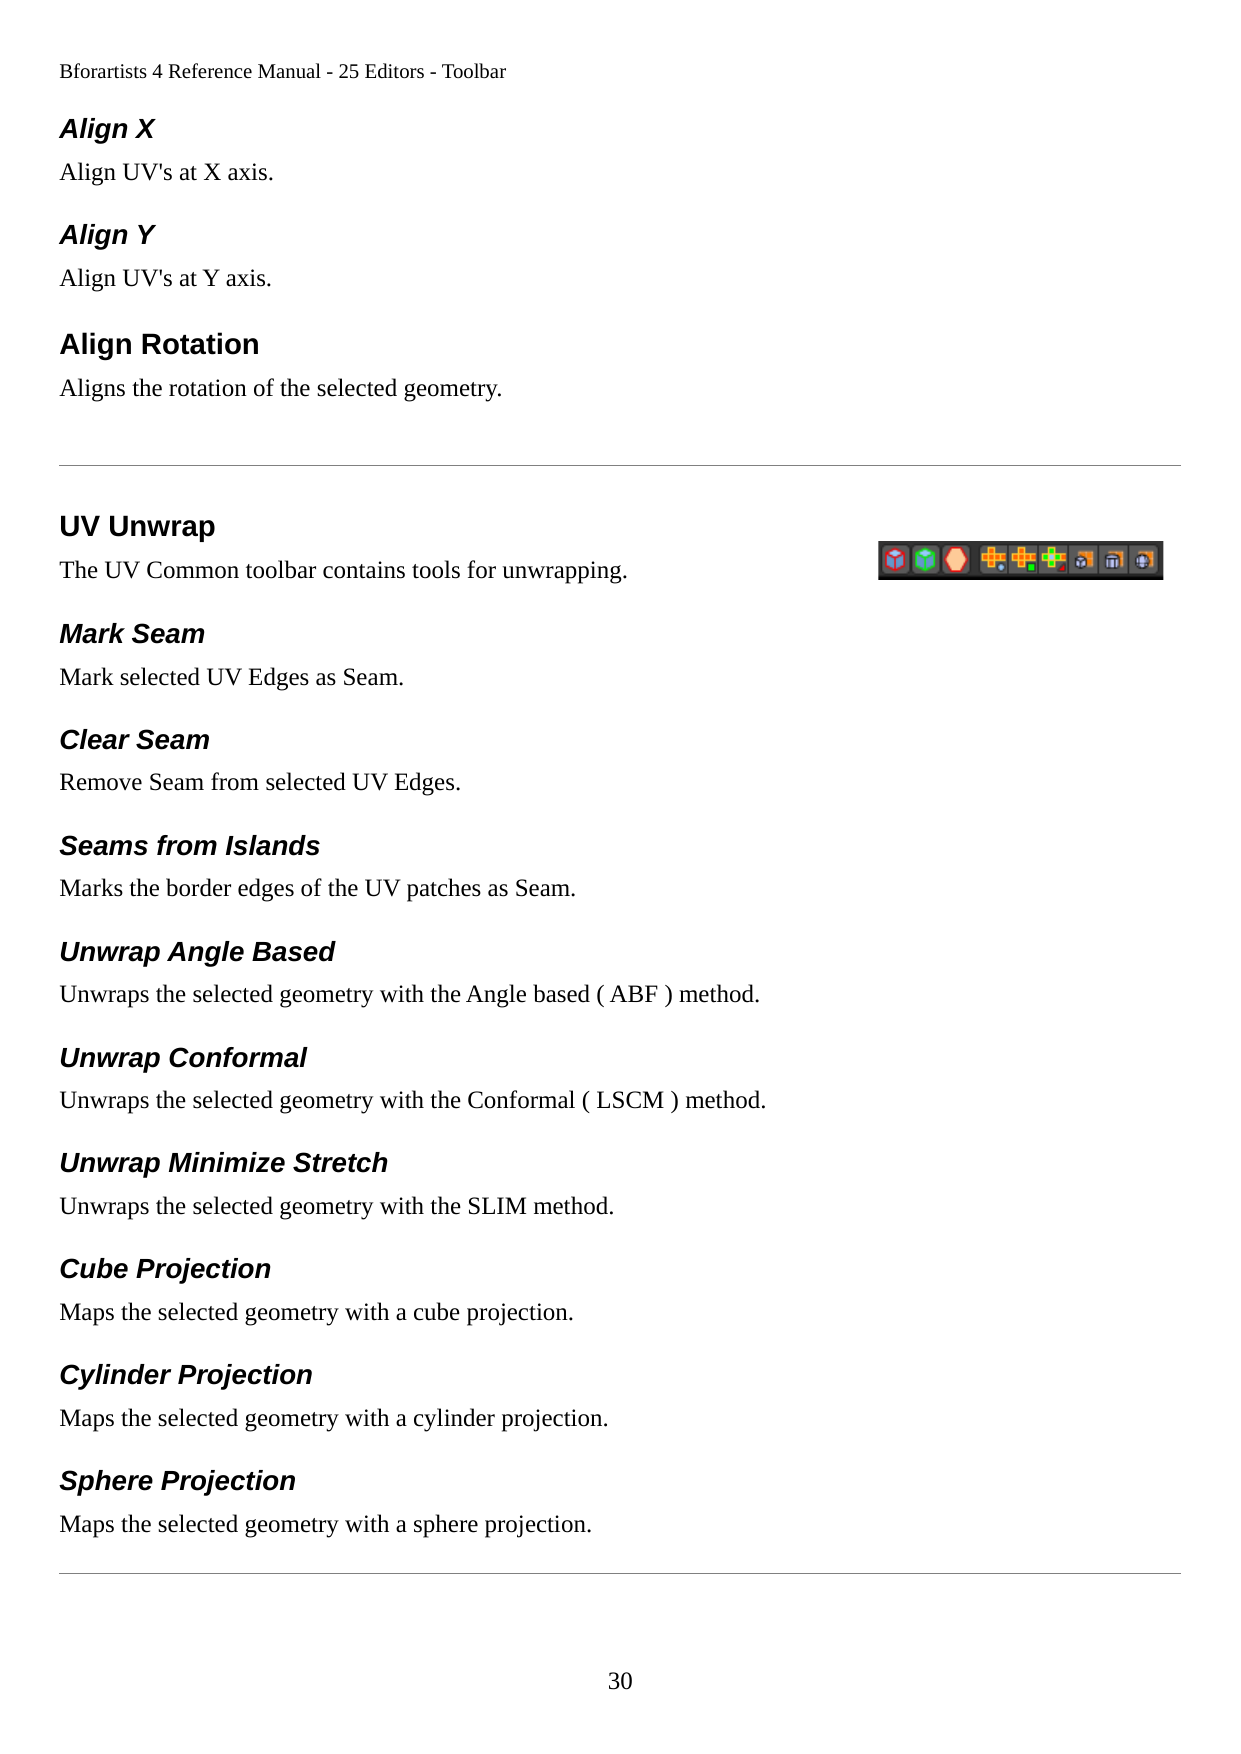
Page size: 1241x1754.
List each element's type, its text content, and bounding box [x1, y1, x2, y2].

subtitle Unwrap Angle Based [59, 935, 1181, 967]
subtitle Clear Seam [59, 723, 1181, 755]
subtitle Unwrap Minimize Stretch [59, 1147, 1181, 1179]
text Unwraps the selected geometry with the Conformal ( LSCM ) method. [59, 1085, 1181, 1114]
subtitle Cylinder Projection [59, 1359, 1181, 1391]
text Mark selected UV Edges as Seam. [59, 662, 1181, 690]
picture [878, 541, 1164, 580]
text Align UV's at X axis. [59, 157, 1181, 186]
text Align UV's at Y axis. [59, 263, 1181, 292]
text Unwraps the selected geometry with the Angle based ( ABF ) method. [59, 979, 1181, 1008]
text Unwraps the selected geometry with the SLIM method. [59, 1191, 1181, 1220]
text The UV Common toolbar contains tools for unwrapping. [59, 556, 1181, 584]
subtitle Seams from Islands [59, 829, 1181, 861]
text Marks the border edges of the UV patches as Seam. [59, 873, 1181, 902]
subtitle Mark Seam [59, 617, 1181, 649]
subtitle Align Y [59, 218, 1181, 250]
subtitle Unwrap Conformal [59, 1041, 1181, 1073]
subtitle Cube Projection [59, 1253, 1181, 1285]
subtitle Sphere Projection [59, 1465, 1181, 1497]
subtitle UV Unwrap [59, 509, 1181, 543]
text Maps the selected geometry with a cylinder projection. [59, 1403, 1181, 1432]
text Maps the selected geometry with a sphere projection. [59, 1509, 1181, 1538]
text Remove Seam from selected UV Edges. [59, 767, 1181, 796]
subtitle Align X [59, 113, 1181, 144]
subtitle Align Rotation [59, 327, 1181, 360]
text Aligns the rotation of the selected geometry. [59, 373, 1181, 402]
text Maps the selected geometry with a cube projection. [59, 1297, 1181, 1326]
